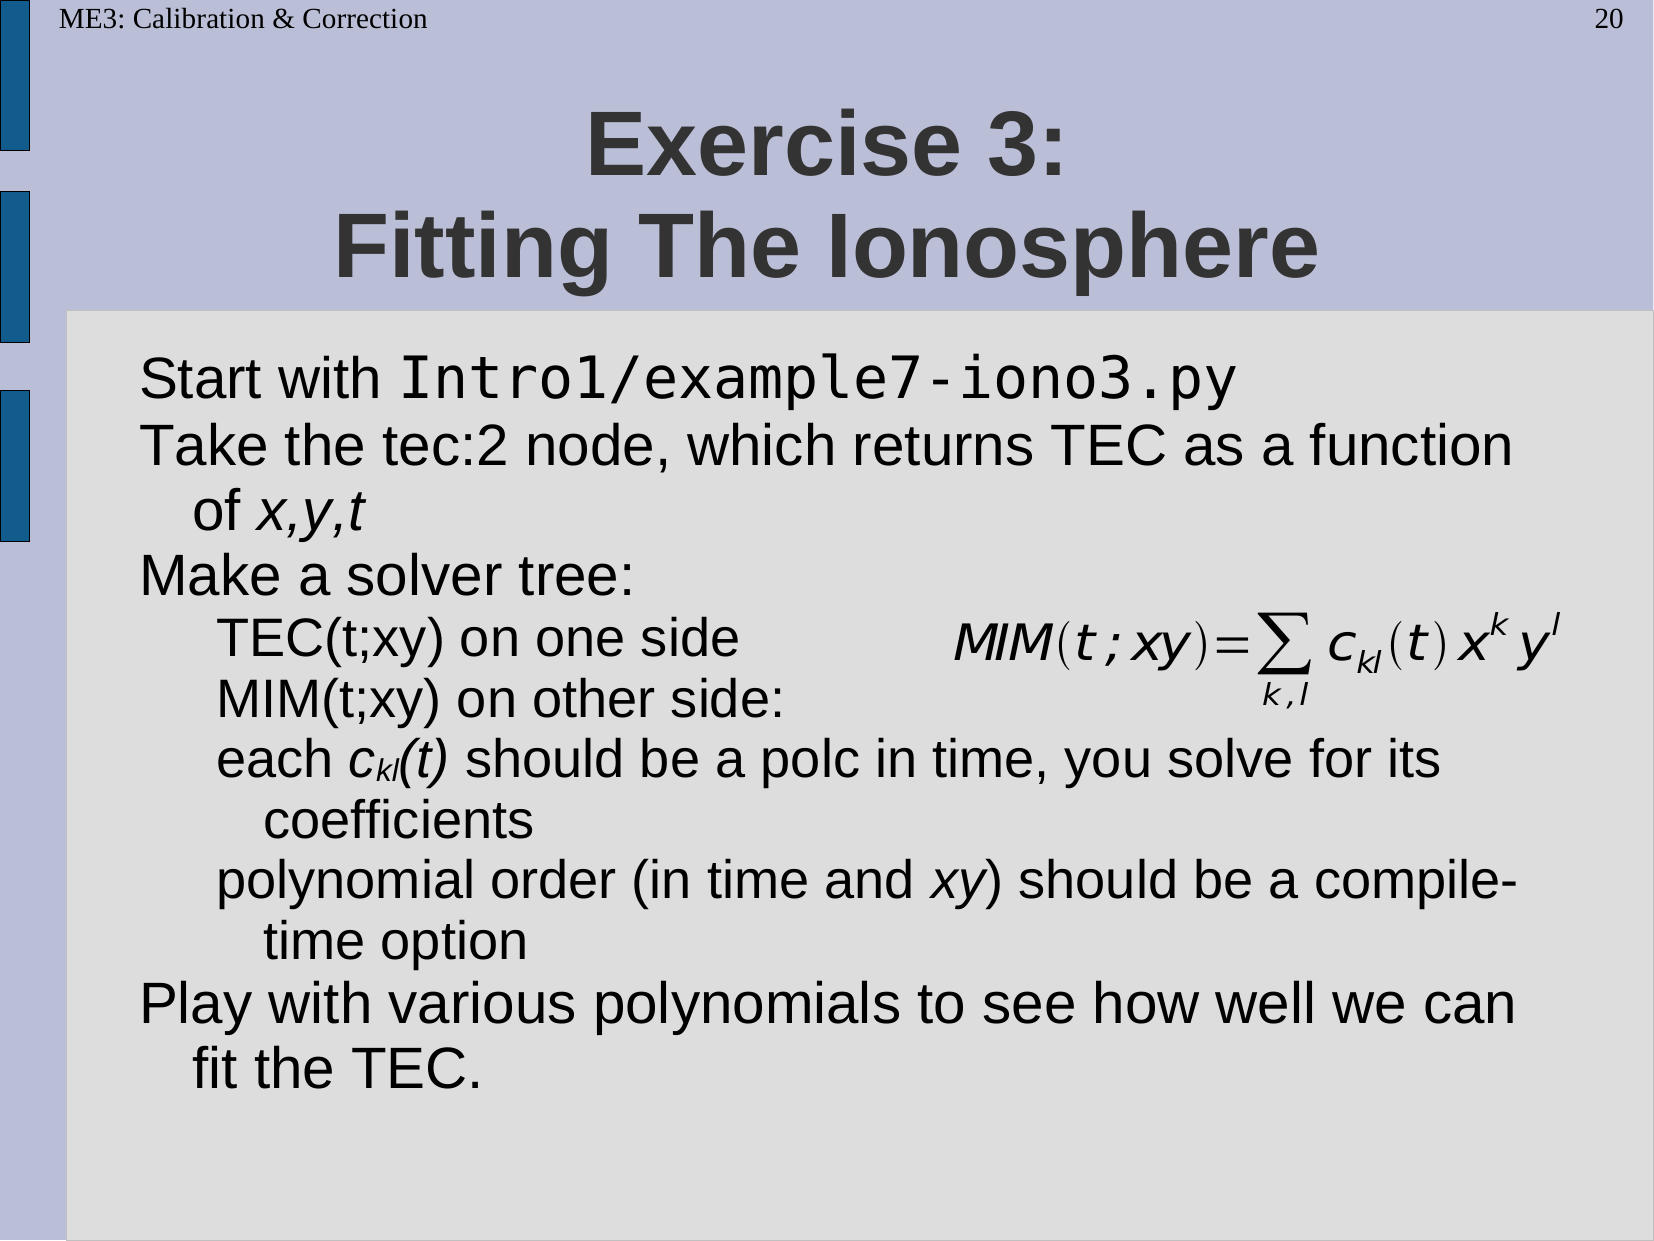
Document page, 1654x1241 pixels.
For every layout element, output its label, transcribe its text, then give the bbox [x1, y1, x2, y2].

list Start with Intro1/example7-iono3.py Take the tec:2 node, which returns TEC as a function of x,y,t Make a solver tree: TEC(t;xy) on one side MIM(t;xy) on other side: each ckl(t) should be a polc in time, you solve for its coefficients polynomial order (in time and xy) should be a compile-time option Play with various polynomials to see how well we can fit the TEC. [121, 344, 1534, 1147]
title Exercise 3: Fitting The Ionosphere [121, 87, 1534, 302]
chart [944, 590, 1566, 714]
